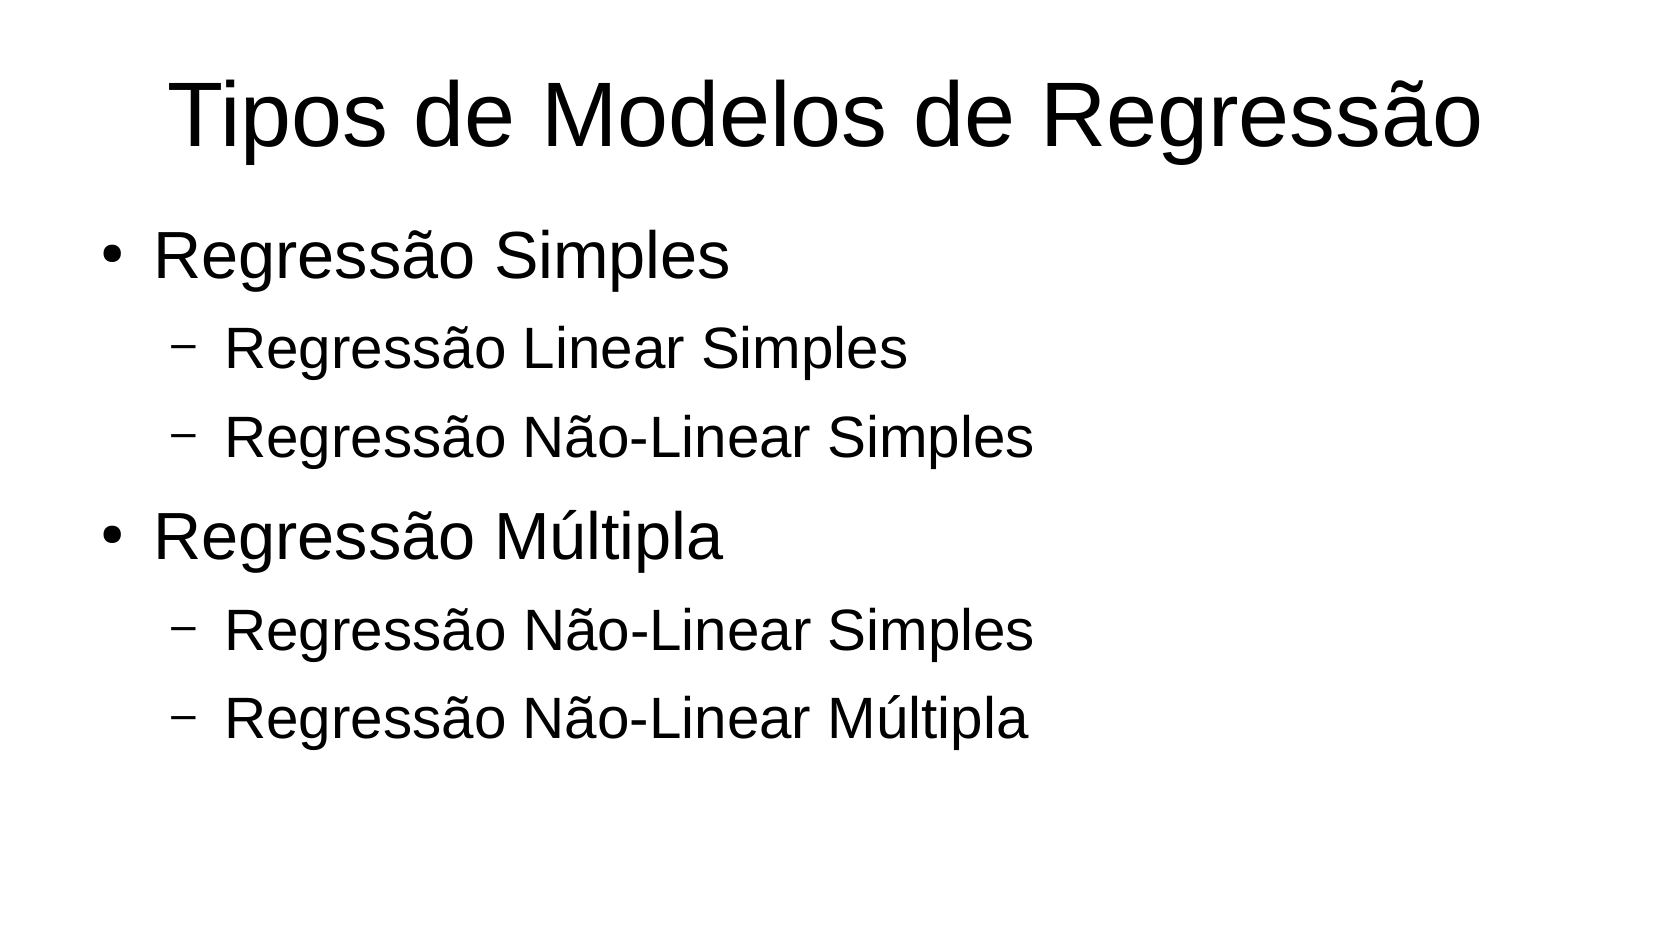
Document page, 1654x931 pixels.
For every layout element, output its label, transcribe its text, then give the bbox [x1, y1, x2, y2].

list Regressão Simples Regressão Linear Simples Regressão Não-Linear Simples Regressão Múltipla Regressão Não-Linear Simples Regressão Não-Linear Múltipla [82, 217, 1571, 758]
title Tipos de Modelos de Regressão [82, 37, 1571, 193]
